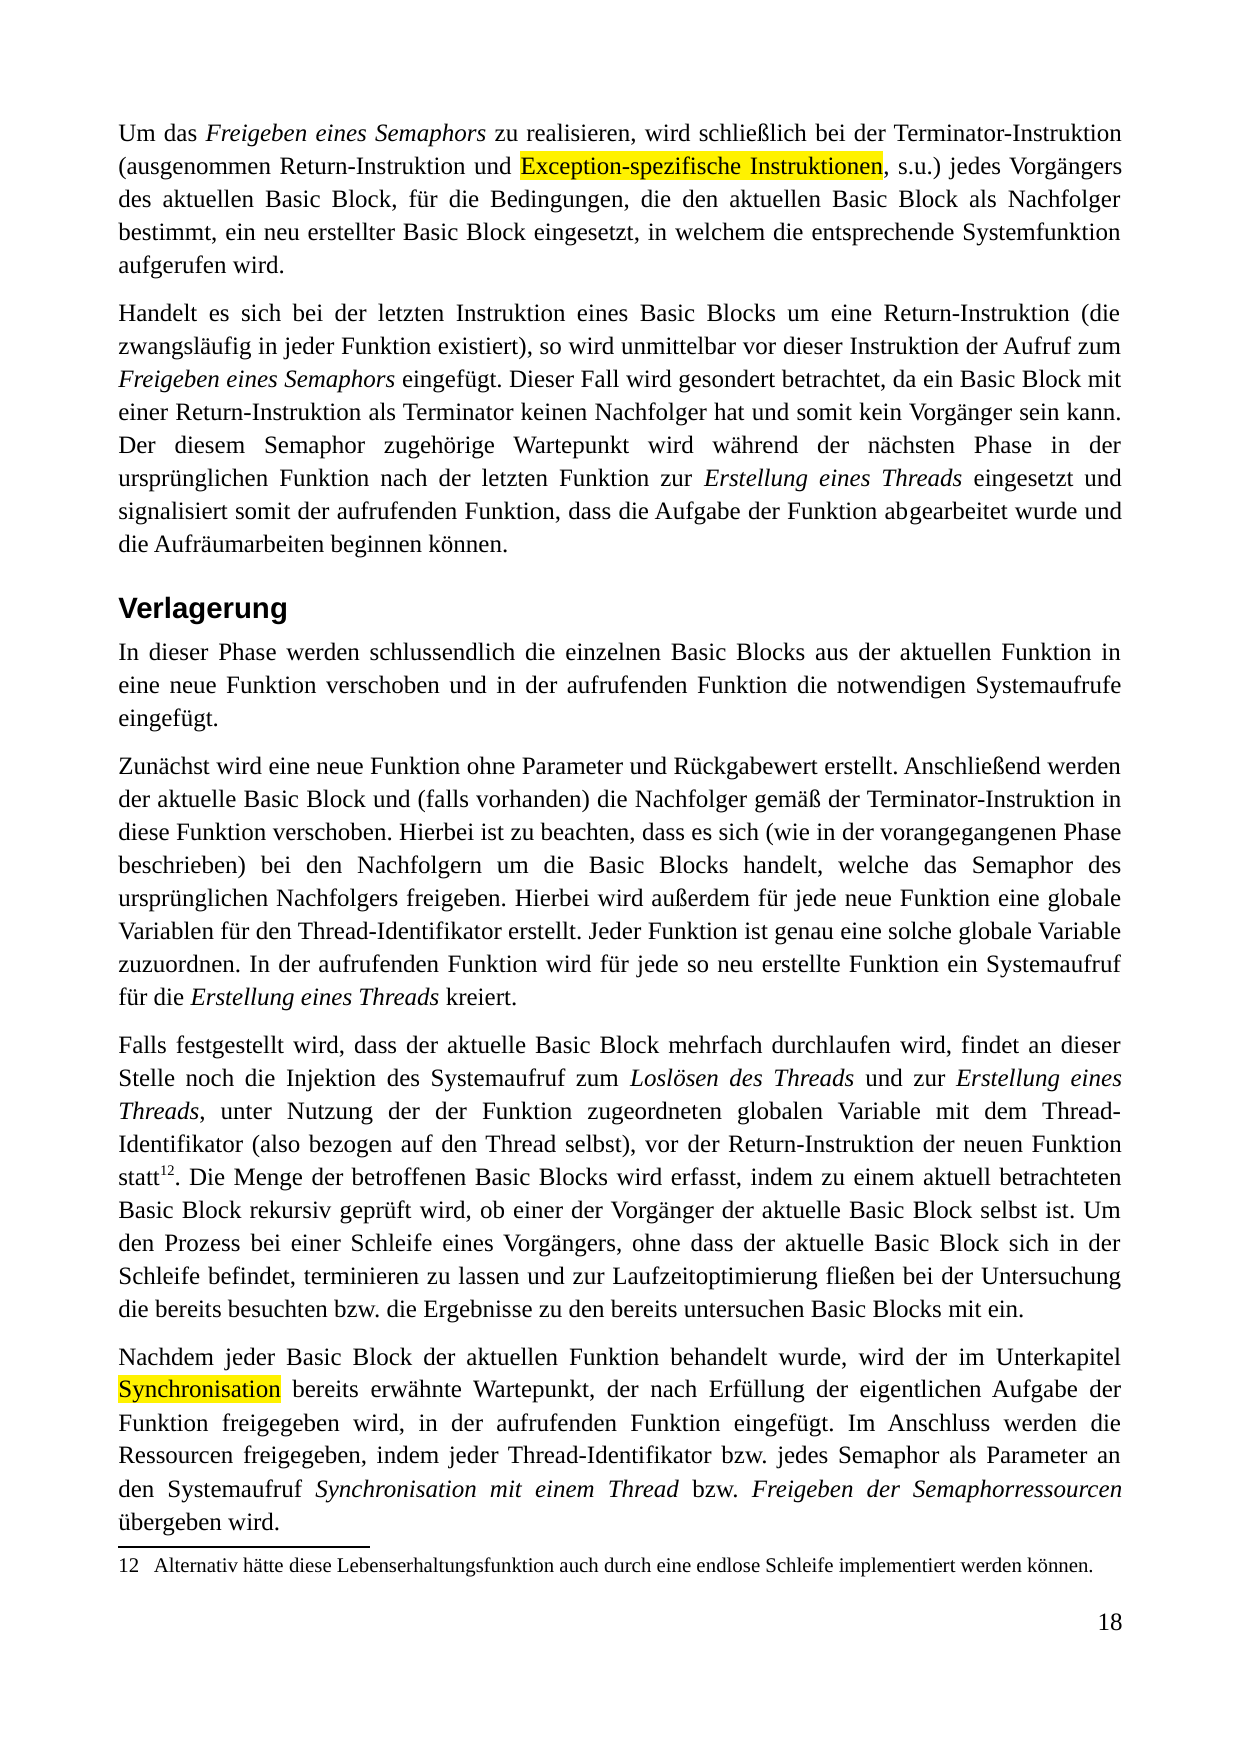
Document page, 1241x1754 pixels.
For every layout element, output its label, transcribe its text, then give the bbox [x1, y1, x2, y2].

text Nachdem jeder Basic Block der aktuellen Funktion behandelt wurde, wird der im Unterkapitel Synchronisation bereits erwähnte Wartepunkt, der nach Erfüllung der eigentlichen Aufgabe der Funktion freigegeben wird, in der aufrufenden Funktion eingefügt. Im Anschluss werden die Ressourcen freigegeben, indem jeder Thread-Identifikator bzw. jedes Semaphor als Parameter an den Systemaufruf Synchronisation mit einem Thread bzw. Freigeben der Semaphorressourcen übergeben wird. [118, 1342, 1122, 1535]
subtitle Verlagerung [118, 591, 1122, 625]
text In dieser Phase werden schlussendlich die einzelnen Basic Blocks aus der aktuellen Funktion in eine neue Funktion verschoben und in der aufrufenden Funktion die notwendigen Systemaufrufe eingefügt. [118, 637, 1122, 732]
text Falls festgestellt wird, dass der aktuelle Basic Block mehrfach durchlaufen wird, findet an dieser Stelle noch die Injektion des Systemaufruf zum Loslösen des Threads und zur Erstellung eines Threads, unter Nutzung der der Funktion zugeordneten globalen Variable mit dem Thread-Identifikator (also bezogen auf den Thread selbst), vor der Return-Instruktion der neuen Funktion statt. Die Menge der betroffenen Basic Blocks wird erfasst, indem zu einem aktuell betrachteten Basic Block rekursiv geprüft wird, ob einer der Vorgänger der aktuelle Basic Block selbst ist. Um den Prozess bei einer Schleife eines Vorgängers, ohne dass der aktuelle Basic Block sich in der Schleife befindet, terminieren zu lassen und zur Laufzeitoptimierung fließen bei der Untersuchung die bereits besuchten bzw. die Ergebnisse zu den bereits untersuchen Basic Blocks mit ein. [118, 1030, 1122, 1323]
text Alternativ hätte diese Lebenserhaltungsfunktion auch durch eine endlose Schleife implementiert werden können. [118, 1553, 1122, 1577]
text Zunächst wird eine neue Funktion ohne Parameter und Rückgabewert erstellt. Anschließend werden der aktuelle Basic Block und (falls vorhanden) die Nachfolger gemäß der Terminator-Instruktion in diese Funktion verschoben. Hierbei ist zu beachten, dass es sich (wie in der vorangegangenen Phase beschrieben) bei den Nachfolgern um die Basic Blocks handelt, welche das Semaphor des ursprünglichen Nachfolgers freigeben. Hierbei wird außerdem für jede neue Funktion eine globale Variablen für den Thread-Identifikator erstellt. Jeder Funktion ist genau eine solche globale Variable zuzuordnen. In der aufrufenden Funktion wird für jede so neu erstellte Funktion ein Systemaufruf für die Erstellung eines Threads kreiert. [118, 751, 1122, 1011]
text Um das Freigeben eines Semaphors zu realisieren, wird schließlich bei der Terminator-Instruktion (ausgenommen Return-Instruktion und Exception-spezifische Instruktionen, s.u.) jedes Vorgängers des aktuellen Basic Block, für die Bedingungen, die den aktuellen Basic Block als Nachfolger bestimmt, ein neu erstellter Basic Block eingesetzt, in welchem die entsprechende Systemfunktion aufgerufen wird. [118, 118, 1122, 279]
text Handelt es sich bei der letzten Instruktion eines Basic Blocks um eine Return-Instruktion (die zwangsläufig in jeder Funktion existiert), so wird unmittelbar vor dieser Instruktion der Aufruf zum Freigeben eines Semaphors eingefügt. Dieser Fall wird gesondert betrachtet, da ein Basic Block mit einer Return-Instruktion als Terminator keinen Nachfolger hat und somit kein Vorgänger sein kann. Der diesem Semaphor zugehörige Wartepunkt wird während der nächsten Phase in der ursprünglichen Funktion nach der letzten Funktion zur Erstellung eines Threads eingesetzt und signalisiert somit der aufrufenden Funktion, dass die Aufgabe der Funktion abgearbeitet wurde und die Aufräumarbeiten beginnen können. [118, 298, 1122, 558]
